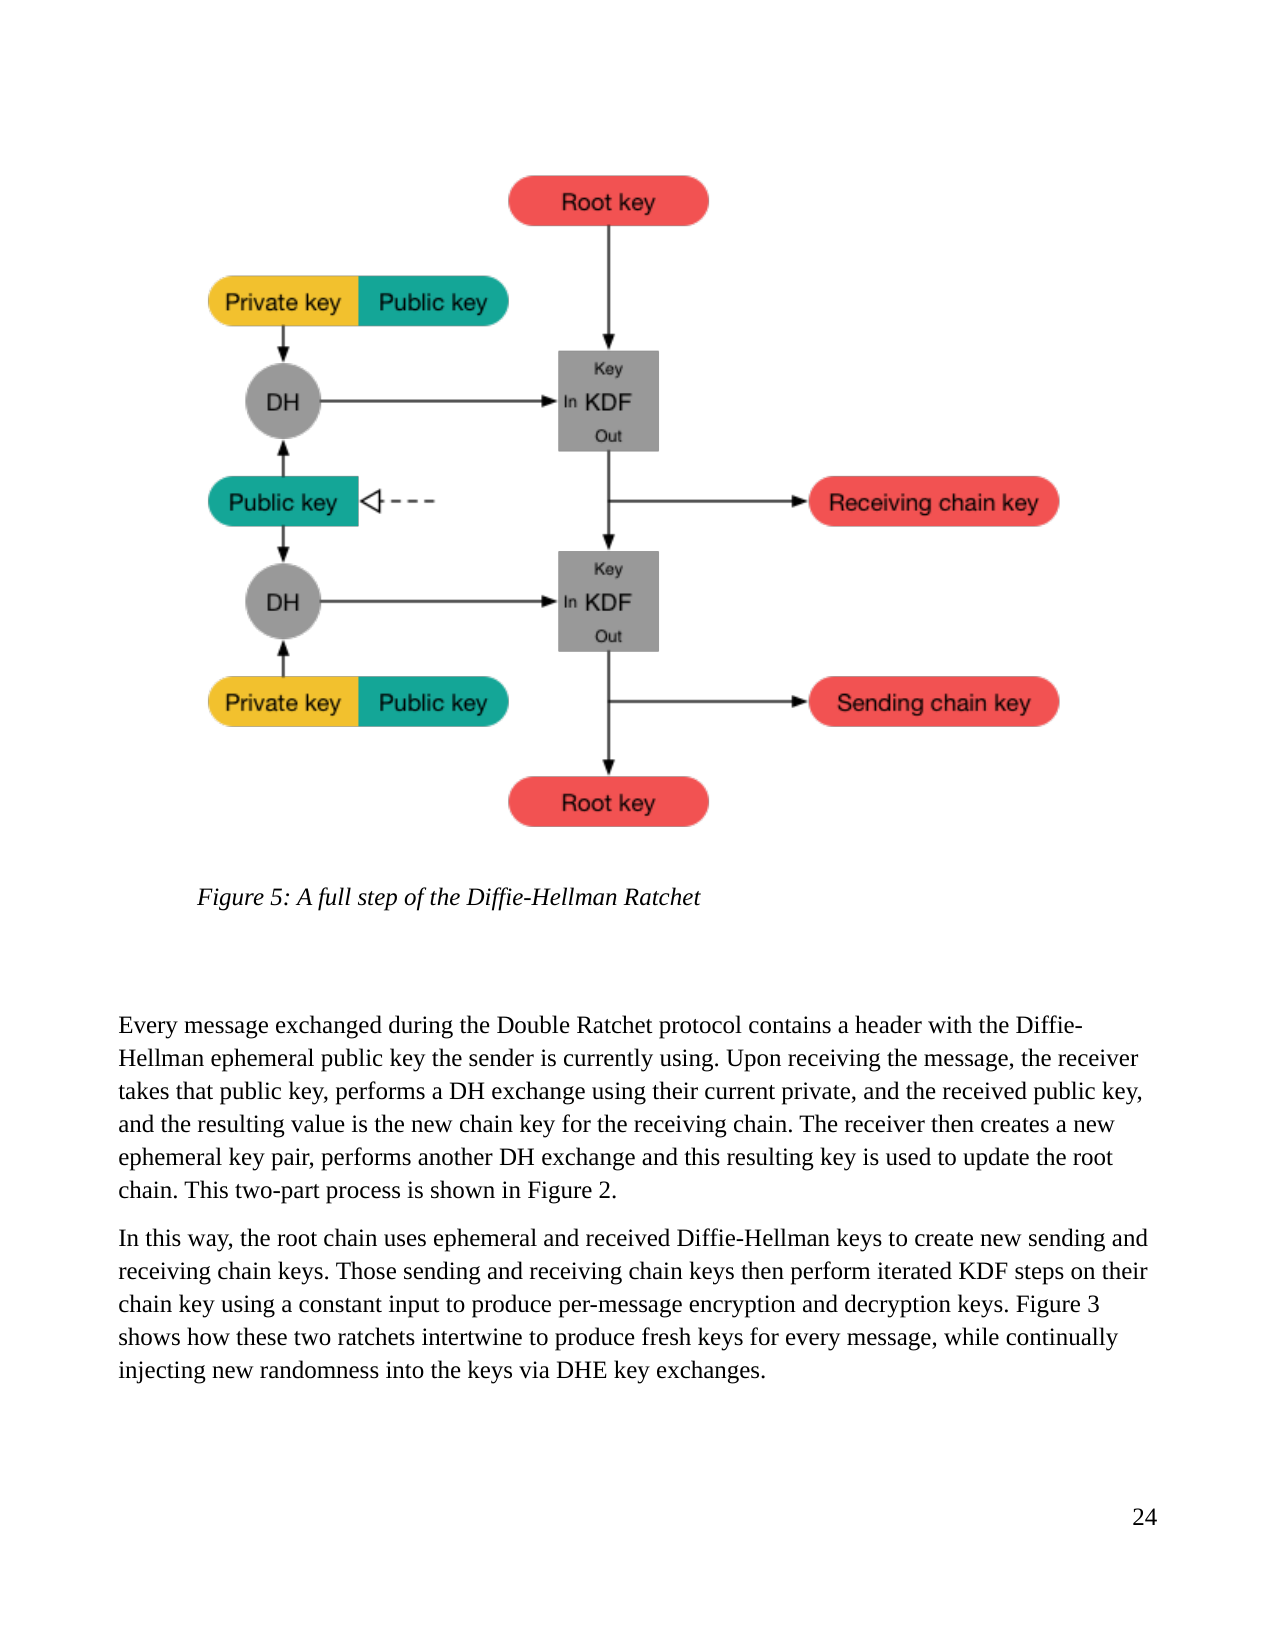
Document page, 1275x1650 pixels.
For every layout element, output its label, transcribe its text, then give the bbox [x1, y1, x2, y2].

text In this way, the root chain uses ephemeral and received Diffie-Hellman keys to create new sending and receiving chain keys. Those sending and receiving chain keys then perform iterated KDF steps on their chain key using a constant input to produce per-message encryption and decryption keys. Figure 3 shows how these two ratchets intertwine to produce fresh keys for every message, while continually injecting new randomness into the keys via DHE key exchanges. [118, 1223, 1157, 1384]
text Every message exchanged during the Double Ratchet protocol contains a header with the Diffie-Hellman ephemeral public key the sender is currently using. Upon receiving the message, the receiver takes that public key, performs a DH exchange using their current private, and the received public key, and the resulting value is the new chain key for the receiving chain. The receiver then creates a new ephemeral key pair, performs another DH exchange and this resulting key is used to update the root chain. This two-part process is shown in Figure 2. [118, 1010, 1157, 1204]
text Figure 5: A full step of the Diffie-Hellman Ratchet [197, 877, 1072, 911]
picture [196, 126, 1072, 877]
